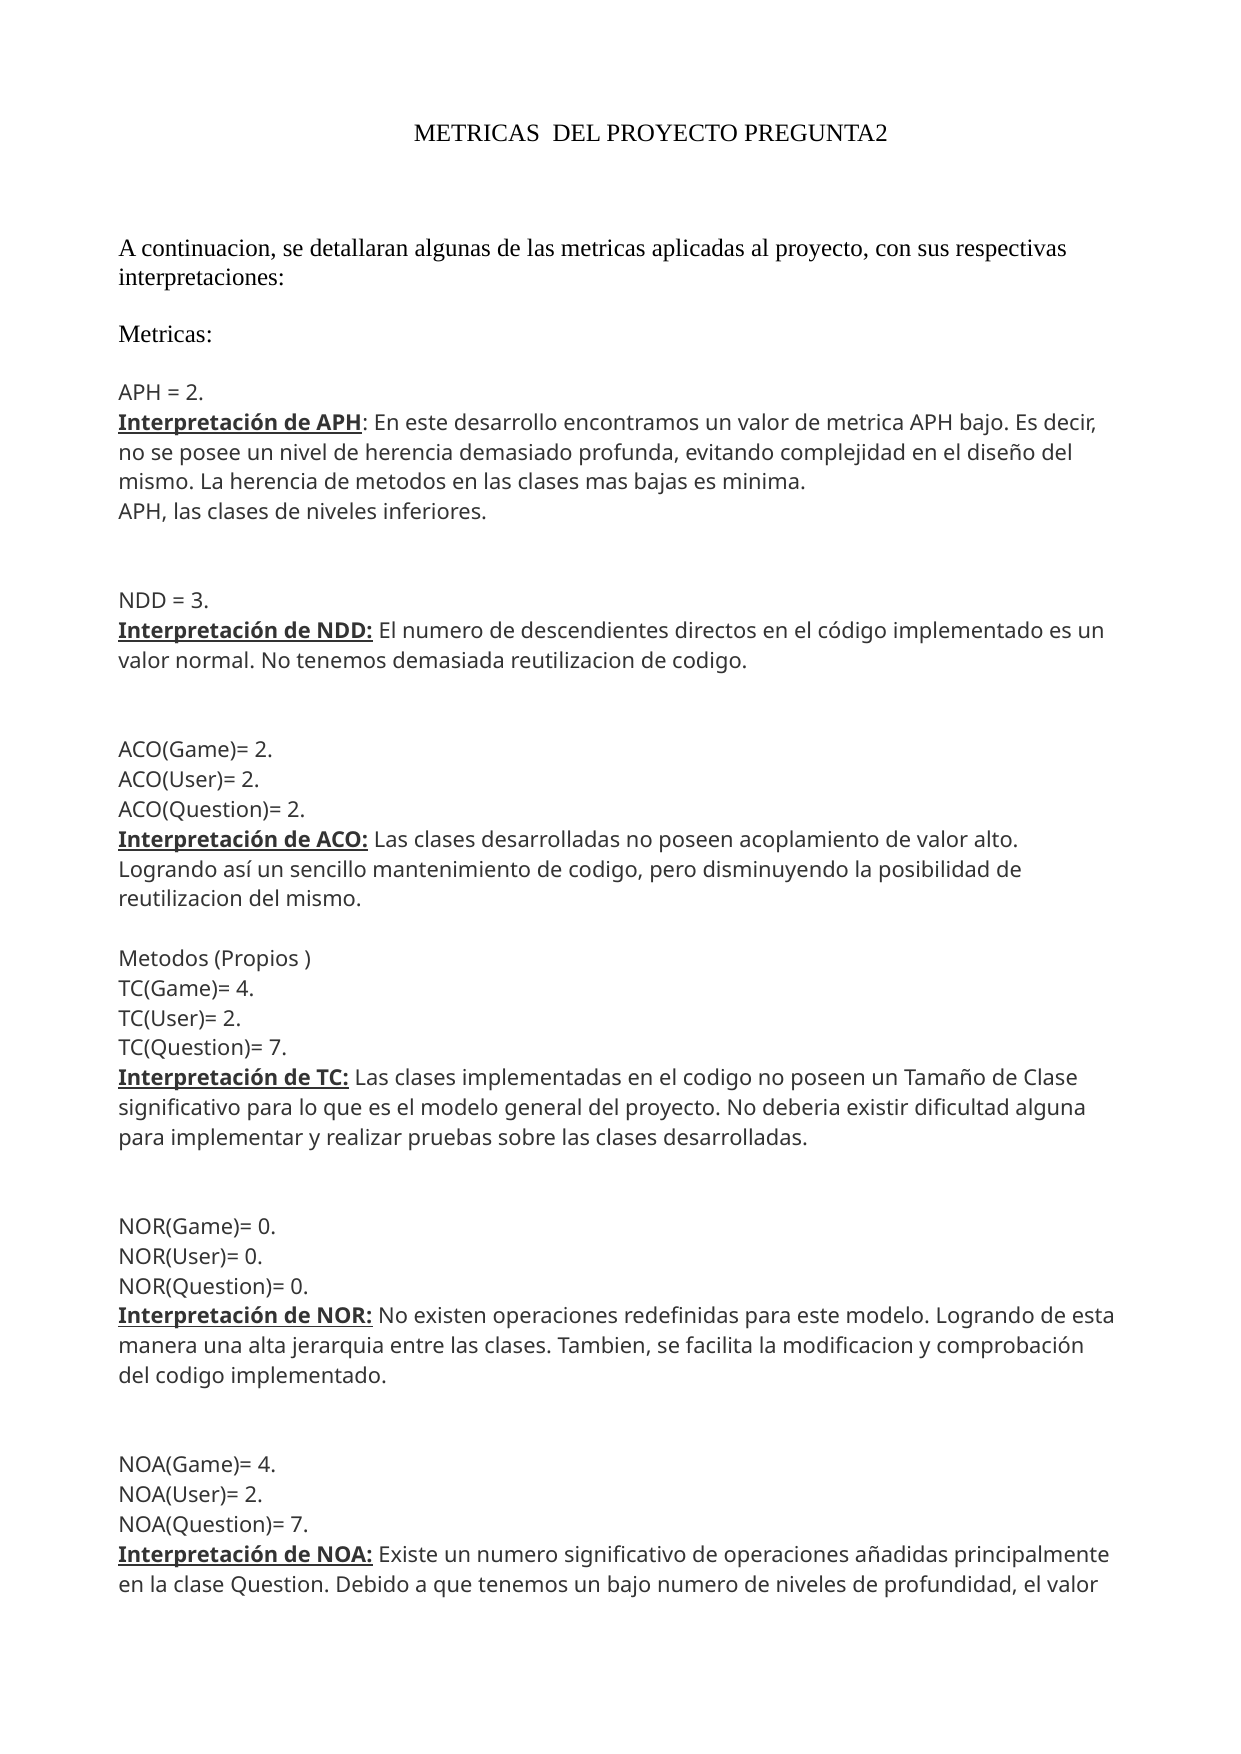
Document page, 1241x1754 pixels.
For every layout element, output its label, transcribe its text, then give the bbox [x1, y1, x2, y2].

text NOR(User)= 0. [118, 1241, 1122, 1271]
text TC(User)= 2. [118, 1002, 1122, 1032]
text NOA(Question)= 7. [118, 1509, 1122, 1539]
text TC(Question)= 7. [118, 1032, 1122, 1062]
text APH, las clases de niveles inferiores. [118, 496, 1122, 526]
text Metodos (Propios ) [118, 943, 1122, 973]
text ACO(Game)= 2. [118, 734, 1122, 764]
text METRICAS DEL PROYECTO PREGUNTA2 [118, 118, 1122, 147]
text Interpretación de NOR: No existen operaciones redefinidas para este modelo. Logrando de esta manera una alta jerarquia entre las clases. Tambien, se facilita la modificacion y comprobación del codigo implementado. [118, 1300, 1122, 1390]
text ACO(User)= 2. [118, 764, 1122, 794]
text Interpretación de ACO: Las clases desarrolladas no poseen acoplamiento de valor alto. Logrando así un sencillo mantenimiento de codigo, pero disminuyendo la posibilidad de reutilizacion del mismo. [118, 824, 1122, 913]
text A continuacion, se detallaran algunas de las metricas aplicadas al proyecto, con sus respectivas interpretaciones: [118, 233, 1122, 291]
text NOR(Question)= 0. [118, 1271, 1122, 1300]
text ACO(Question)= 2. [118, 794, 1122, 824]
text NOR(Game)= 0. [118, 1211, 1122, 1241]
text APH = 2. [118, 377, 1122, 407]
text Interpretación de APH: En este desarrollo encontramos un valor de metrica APH bajo. Es decir, no se posee un nivel de herencia demasiado profunda, evitando complejidad en el diseño del mismo. La herencia de metodos en las clases mas bajas es minima. [118, 407, 1122, 496]
text NDD = 3. [118, 585, 1122, 615]
text TC(Game)= 4. [118, 973, 1122, 1002]
text NOA(Game)= 4. [118, 1449, 1122, 1479]
text Interpretación de NDD: El numero de descendientes directos en el código implementado es un valor normal. No tenemos demasiada reutilizacion de codigo. [118, 615, 1122, 675]
text Interpretación de NOA: Existe un numero significativo de operaciones añadidas principalmente en la clase Question. Debido a que tenemos un bajo numero de niveles de profundidad, el valor [118, 1539, 1122, 1598]
text Metricas: [118, 319, 1122, 348]
text Interpretación de TC: Las clases implementadas en el codigo no poseen un Tamaño de Clase significativo para lo que es el modelo general del proyecto. No deberia existir dificultad alguna para implementar y realizar pruebas sobre las clases desarrolladas. [118, 1062, 1122, 1151]
text NOA(User)= 2. [118, 1479, 1122, 1509]
